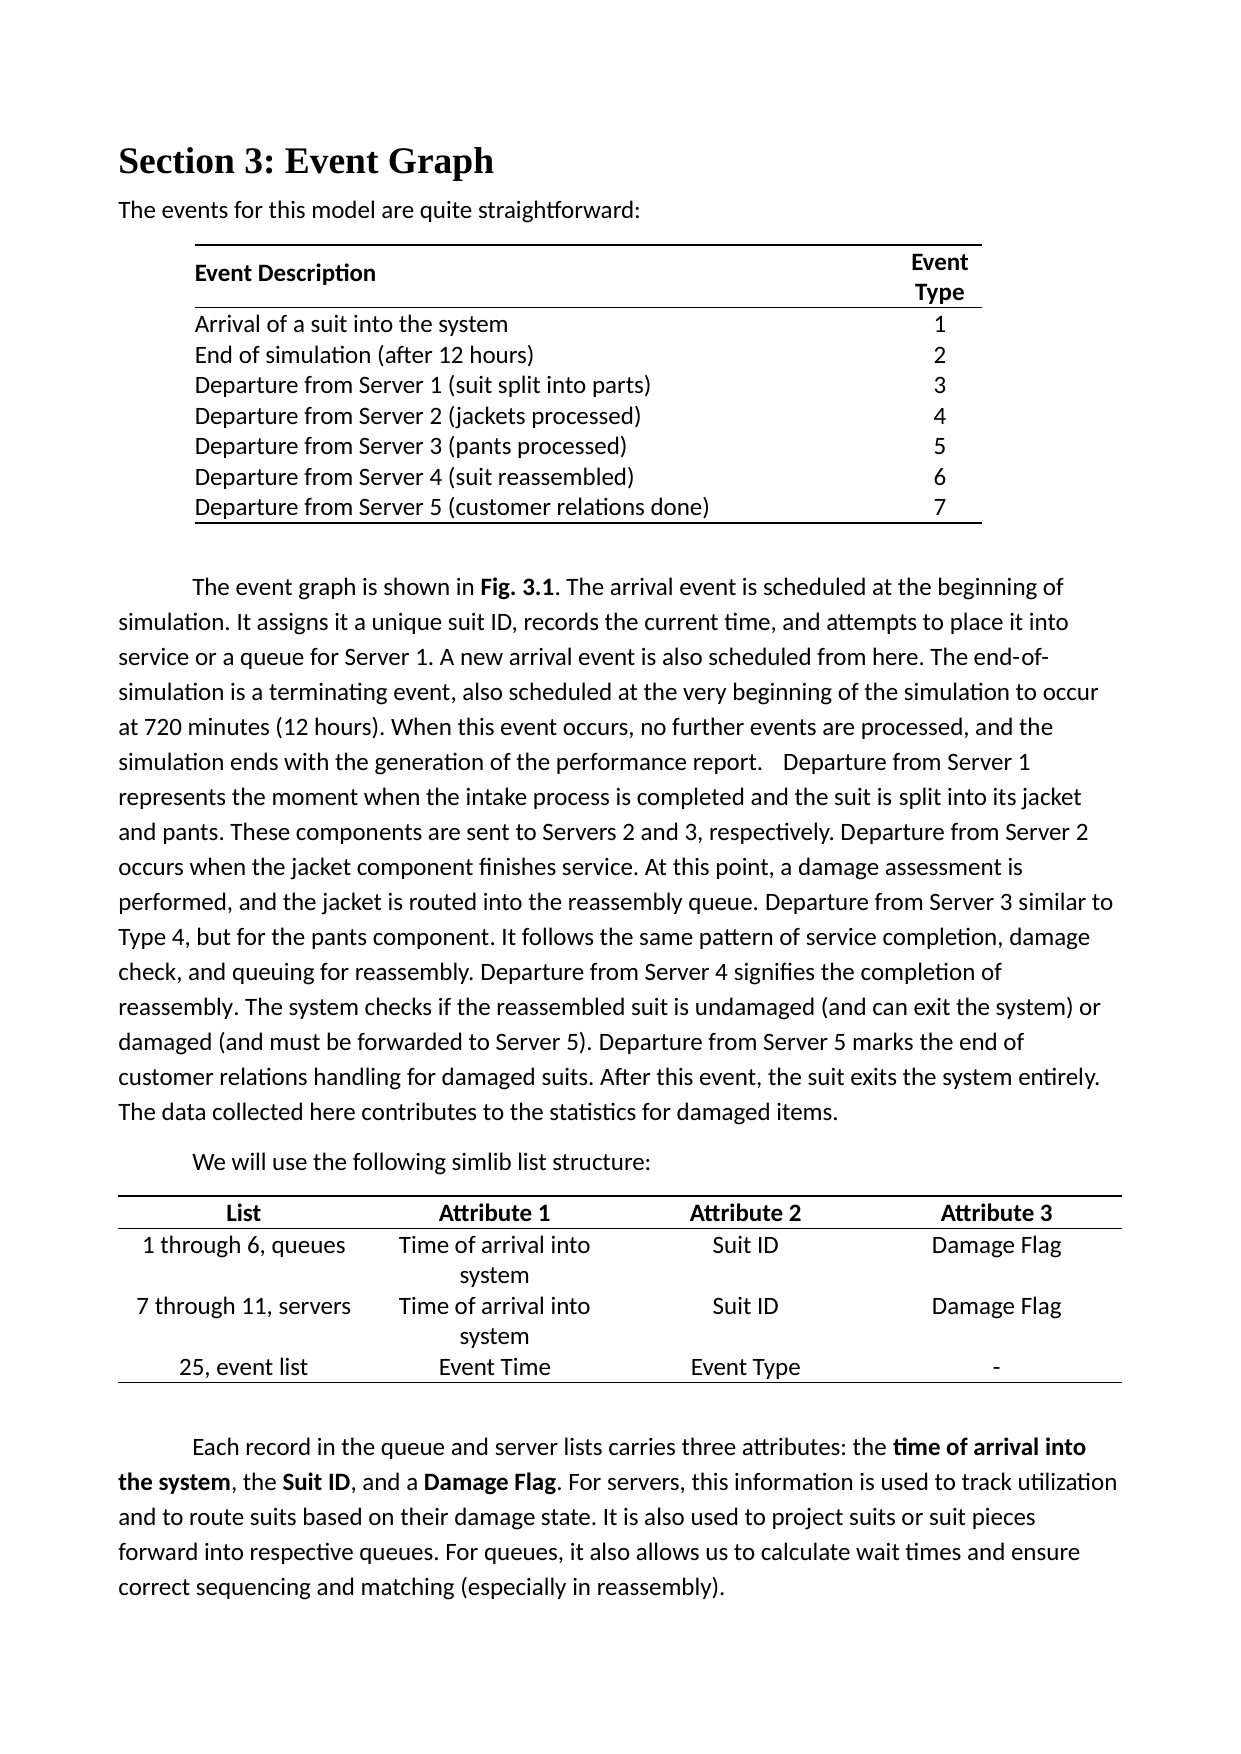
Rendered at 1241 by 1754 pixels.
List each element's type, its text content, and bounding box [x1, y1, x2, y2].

table_cell End of simulation (after 12 hours) [195, 339, 898, 369]
table_cell 3 [898, 369, 982, 400]
text The events for this model are quite straightforward: [118, 194, 1122, 225]
subtitle Section 3: Event Graph [118, 139, 1122, 182]
table_cell 7 [898, 491, 982, 522]
table_header Event Description [195, 246, 898, 307]
table_cell Event Time [369, 1351, 620, 1382]
table_cell 6 [898, 461, 982, 491]
table_cell 5 [898, 430, 982, 461]
table_cell Arrival of a suit into the system [195, 308, 898, 339]
table_cell Suit ID [620, 1290, 871, 1351]
table_cell Time of arrival into system [369, 1290, 620, 1351]
table_cell Departure from Server 4 (suit reassembled) [195, 461, 898, 491]
table_cell - [871, 1351, 1122, 1382]
table_cell Damage Flag [871, 1290, 1122, 1351]
table_cell Damage Flag [871, 1229, 1122, 1290]
table_cell Departure from Server 3 (pants processed) [195, 430, 898, 461]
table_cell 2 [898, 339, 982, 369]
table_cell 1 through 6, queues [118, 1229, 369, 1290]
table_cell Time of arrival into system [369, 1229, 620, 1290]
table_cell 4 [898, 400, 982, 430]
table_header Attribute 3 [871, 1197, 1122, 1227]
table_header Event Type [898, 246, 982, 307]
table_cell 1 [898, 308, 982, 339]
table_cell Departure from Server 2 (jackets processed) [195, 400, 898, 430]
text Each record in the queue and server lists carries three attributes: the time of arrival into the system, the Suit ID, and a Damage Flag. For servers, this information is used to track utilization and to route suits based on their damage state. It is also used to project suits or suit pieces forward into respective queues. For queues, it also allows us to calculate wait times and ensure correct sequencing and matching (especially in reassembly). [118, 1431, 1122, 1601]
table_header List [118, 1197, 369, 1227]
table_header Attribute 1 [369, 1197, 620, 1227]
table_header Attribute 2 [620, 1197, 871, 1227]
table_cell Departure from Server 5 (customer relations done) [195, 491, 898, 522]
table_cell Departure from Server 1 (suit split into parts) [195, 369, 898, 400]
text The event graph is shown in Fig. 3.1. The arrival event is scheduled at the beginning of simulation. It assigns it a unique suit ID, records the current time, and attempts to place it into service or a queue for Server 1. A new arrival event is also scheduled from here. The end-of-simulation is a terminating event, also scheduled at the very beginning of the simulation to occur at 720 minutes (12 hours). When this event occurs, no further events are processed, and the simulation ends with the generation of the performance report. Departure from Server 1 represents the moment when the intake process is completed and the suit is split into its jacket and pants. These components are sent to Servers 2 and 3, respectively. Departure from Server 2 occurs when the jacket component finishes service. At this point, a damage assessment is performed, and the jacket is routed into the reassembly queue. Departure from Server 3 similar to Type 4, but for the pants component. It follows the same pattern of service completion, damage check, and queuing for reassembly. Departure from Server 4 signifies the completion of reassembly. The system checks if the reassembled suit is undamaged (and can exit the system) or damaged (and must be forwarded to Server 5). Departure from Server 5 marks the end of customer relations handling for damaged suits. After this event, the suit exits the system entirely. The data collected here contributes to the statistics for damaged items. [118, 571, 1122, 1127]
table_cell Suit ID [620, 1229, 871, 1290]
table_cell Event Type [620, 1351, 871, 1382]
text We will use the following simlib list structure: [118, 1146, 1122, 1176]
table_cell 7 through 11, servers [118, 1290, 369, 1351]
table_cell 25, event list [118, 1351, 369, 1382]
